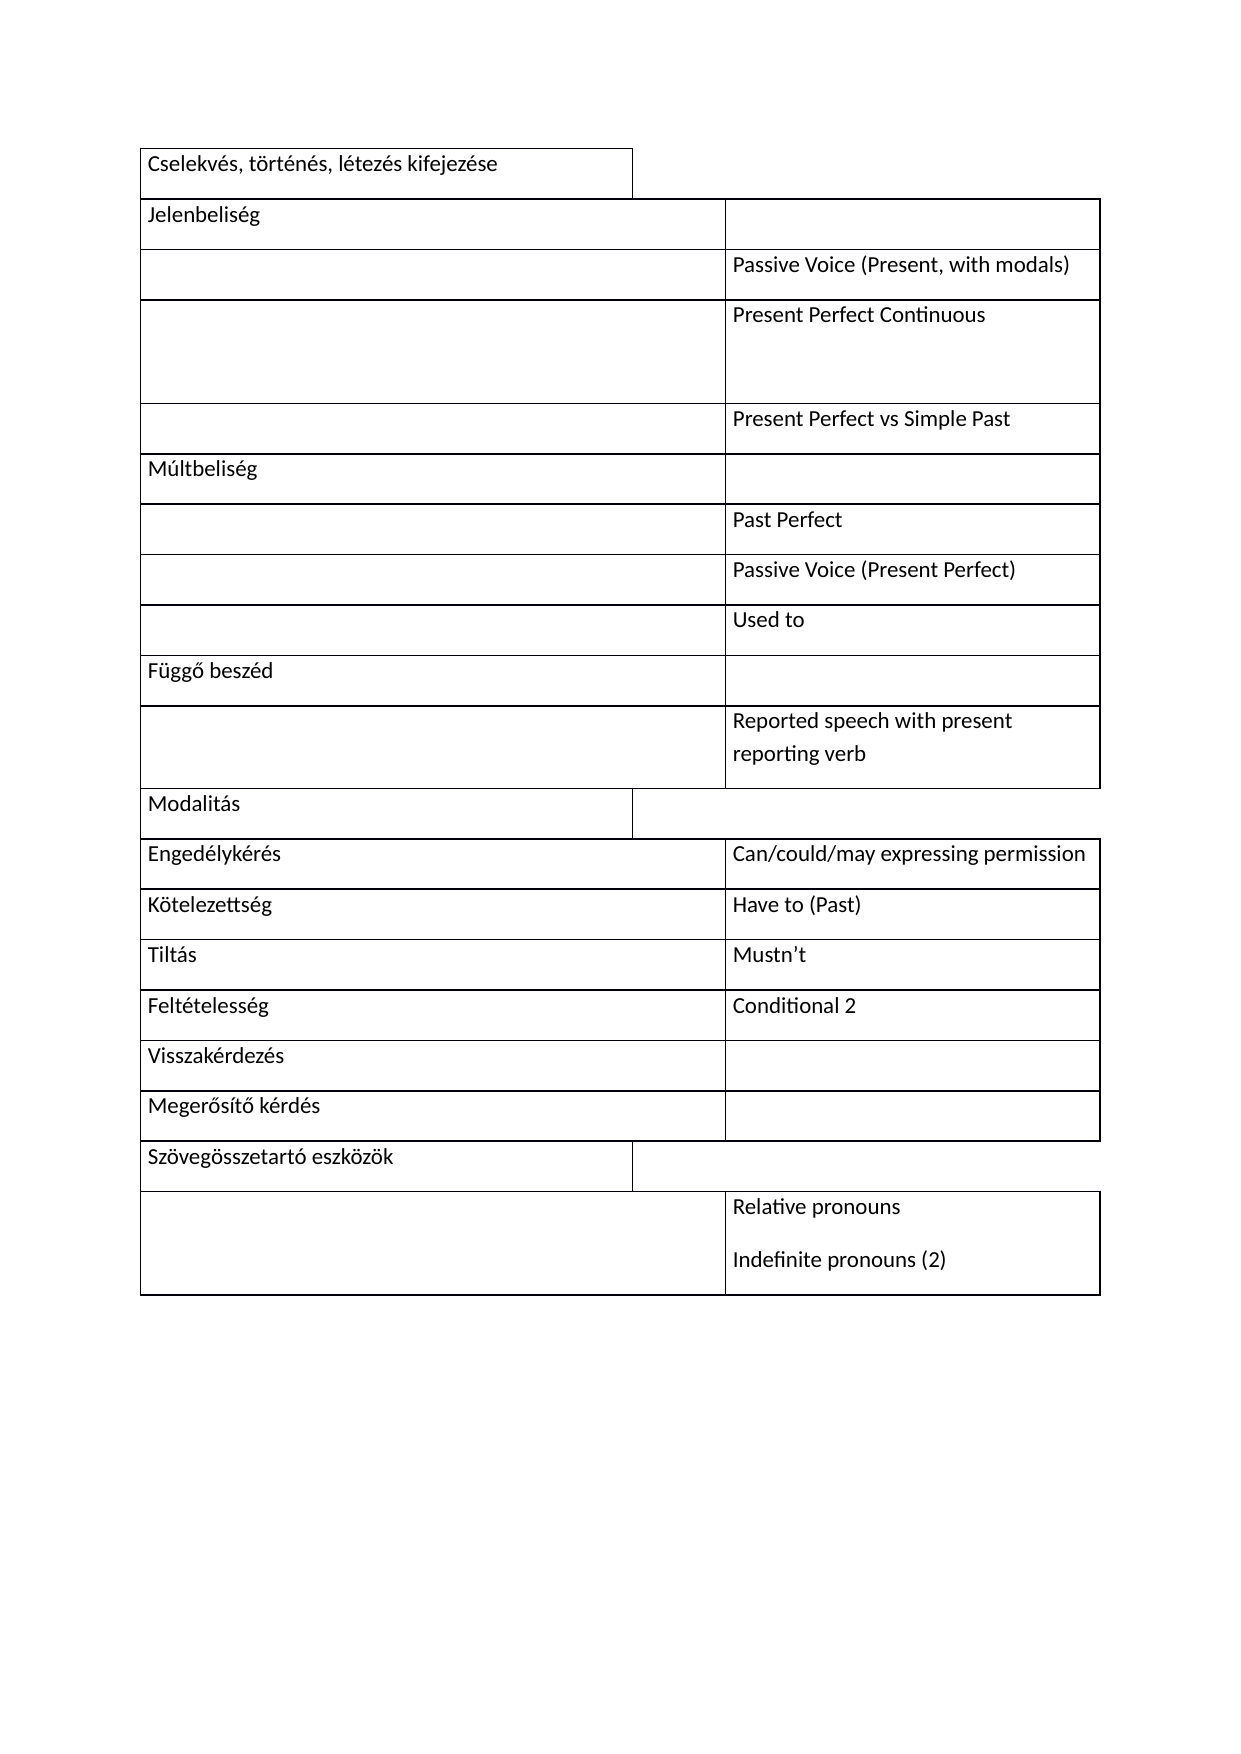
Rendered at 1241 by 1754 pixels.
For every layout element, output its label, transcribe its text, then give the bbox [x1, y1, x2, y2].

table_cell Used to [726, 606, 1099, 654]
table_cell Jelenbeliség [141, 200, 725, 248]
table_cell [726, 656, 1099, 705]
table_cell [141, 707, 725, 787]
table_cell Múltbeliség [141, 455, 725, 503]
table_cell Cselekvés, történés, létezés kifejezése [141, 149, 632, 198]
table_cell Mustn’t [726, 940, 1099, 989]
table_cell Engedélykérés [141, 840, 725, 888]
table_cell Szövegösszetartó eszközök [141, 1142, 632, 1191]
table_cell [726, 1092, 1099, 1140]
table_cell [141, 301, 725, 402]
table_cell [141, 404, 725, 453]
table_cell Reported speech with present reporting verb [726, 707, 1099, 787]
table_cell [141, 250, 725, 299]
table_cell Conditional 2 [726, 991, 1099, 1039]
table_cell Relative pronouns Indefinite pronouns (2) [726, 1192, 1099, 1294]
table_cell [141, 505, 725, 554]
table_cell Kötelezettség [141, 890, 725, 939]
table_cell Függő beszéd [141, 656, 725, 705]
table_cell Can/could/may expressing permission [726, 840, 1099, 888]
table_cell Visszakérdezés [141, 1041, 725, 1090]
table_cell [726, 200, 1099, 248]
table_cell [141, 606, 725, 654]
table_cell Passive Voice (Present Perfect) [726, 555, 1099, 604]
table_cell Passive Voice (Present, with modals) [726, 250, 1099, 299]
table_cell Modalitás [141, 789, 632, 838]
table_cell Present Perfect Continuous [726, 301, 1099, 402]
table_cell Present Perfect vs Simple Past [726, 404, 1099, 453]
table_cell Feltételesség [141, 991, 725, 1039]
table_cell Megerősítő kérdés [141, 1092, 725, 1140]
table_cell [141, 1192, 725, 1294]
table_cell [141, 555, 725, 604]
table_cell [726, 1041, 1099, 1090]
table_cell Tiltás [141, 940, 725, 989]
table_cell [726, 455, 1099, 503]
table_cell Past Perfect [726, 505, 1099, 554]
table_cell Have to (Past) [726, 890, 1099, 939]
